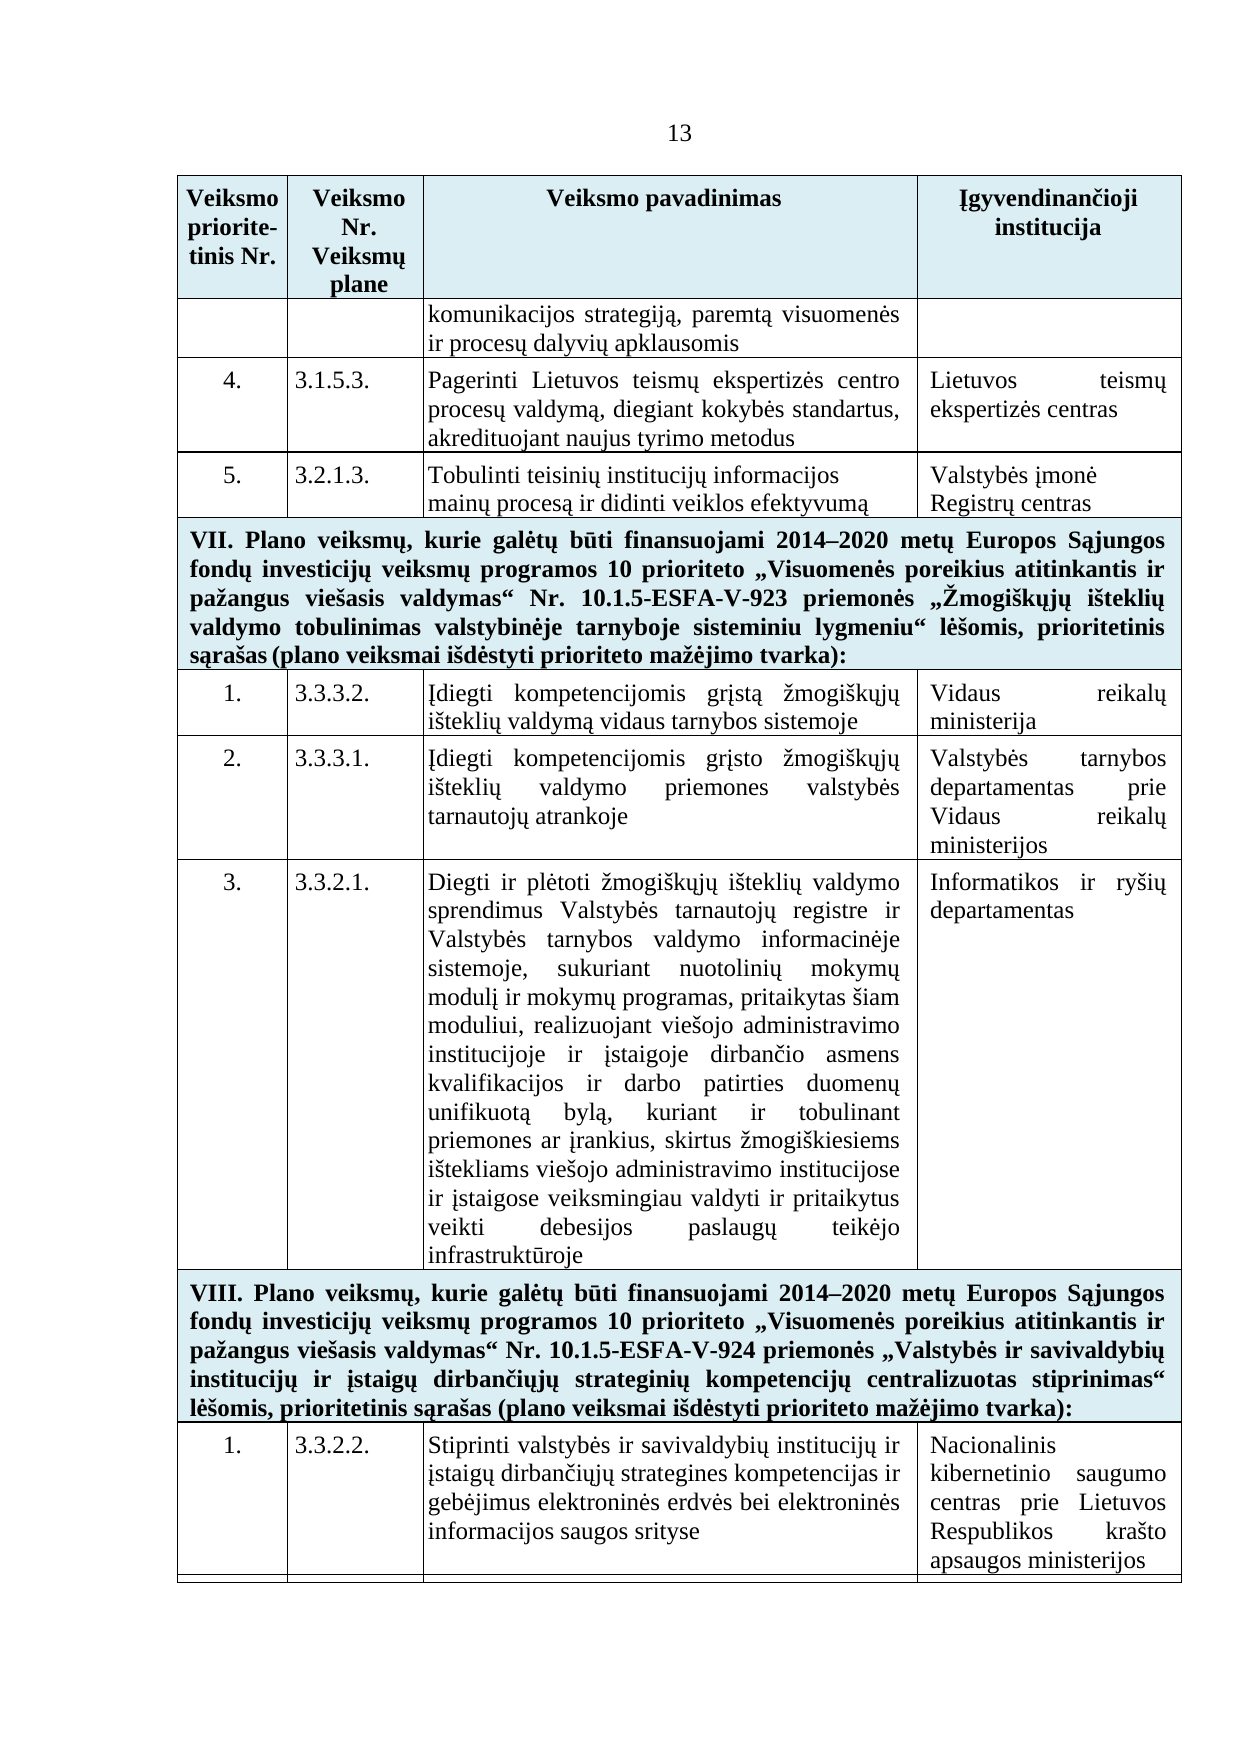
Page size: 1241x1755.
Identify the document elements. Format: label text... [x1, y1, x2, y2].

table_cell VII. Plano veiksmų, kurie galėtų būti finansuojami 2014–2020 metų Europos Sąjungos fondų investicijų veiksmų programos 10 prioriteto „Visuomenės poreikius atitinkantis ir pažangus viešasis valdymas“ Nr. 10.1.5-ESFA-V-923 priemonės „Žmogiškųjų išteklių valdymo tobulinimas valstybinėje tarnyboje sisteminiu lygmeniu“ lėšomis, prioritetinis sąrašas (plano veiksmai išdėstyti prioriteto mažėjimo tvarka): [178, 518, 1181, 669]
table_cell 1. [178, 670, 287, 735]
table_cell 5. [178, 453, 287, 517]
table_header Veiksmo pavadinimas [424, 176, 917, 298]
table_cell 3.3.2.1. [288, 860, 423, 1269]
table_header Veiksmo Nr. Veiksmų plane [288, 176, 423, 298]
table_cell Stiprinti valstybės ir savivaldybių institucijų ir įstaigų dirbančiųjų strategines kompetencijas ir gebėjimus elektroninės erdvės bei elektroninės informacijos saugos srityse [424, 1423, 917, 1573]
table_cell Diegti ir plėtoti žmogiškųjų išteklių valdymo sprendimus Valstybės tarnautojų registre ir Valstybės tarnybos valdymo informacinėje sistemoje, sukuriant nuotolinių mokymų modulį ir mokymų programas, pritaikytas šiam moduliui, realizuojant viešojo administravimo institucijoje ir įstaigoje dirbančio asmens kvalifikacijos ir darbo patirties duomenų unifikuotą bylą, kuriant ir tobulinant priemones ar įrankius, skirtus žmogiškiesiems ištekliams viešojo administravimo institucijose ir įstaigose veiksmingiau valdyti ir pritaikytus veikti debesijos paslaugų teikėjo infrastruktūroje [424, 860, 917, 1269]
table_cell [178, 1575, 287, 1582]
table_cell Tobulinti teisinių institucijų informacijos mainų procesą ir didinti veiklos efektyvumą [424, 453, 917, 517]
table_cell 4. [178, 358, 287, 451]
table_cell 1. [178, 1423, 287, 1573]
table_cell Valstybės tarnybos departamentas prie Vidaus reikalų ministerijos [918, 736, 1181, 858]
table_cell komunikacijos strategiją, paremtą visuomenės ir procesų dalyvių apklausomis [424, 299, 917, 357]
table_cell Nacionalinis kibernetinio saugumo centras prie Lietuvos Respublikos krašto apsaugos ministerijos [918, 1423, 1181, 1573]
table_cell [178, 299, 287, 357]
table_cell Vidaus reikalų ministerija [918, 670, 1181, 735]
table_cell Įdiegti kompetencijomis grįsto žmogiškųjų išteklių valdymo priemones valstybės tarnautojų atrankoje [424, 736, 917, 858]
table_cell Valstybės įmonė Registrų centras [918, 453, 1181, 517]
table_cell [918, 299, 1181, 357]
table_header Veiksmo priorite-tinis Nr. [178, 176, 287, 298]
table_cell Lietuvos teismų ekspertizės centras [918, 358, 1181, 451]
table_cell Pagerinti Lietuvos teismų ekspertizės centro procesų valdymą, diegiant kokybės standartus, akredituojant naujus tyrimo metodus [424, 358, 917, 451]
table_cell [288, 1575, 423, 1582]
table_cell 3.3.3.2. [288, 670, 423, 735]
table_cell 3.2.1.3. [288, 453, 423, 517]
table_cell 3. [178, 860, 287, 1269]
table_cell VIII. Plano veiksmų, kurie galėtų būti finansuojami 2014–2020 metų Europos Sąjungos fondų investicijų veiksmų programos 10 prioriteto „Visuomenės poreikius atitinkantis ir pažangus viešasis valdymas“ Nr. 10.1.5-ESFA-V-924 priemonės „Valstybės ir savivaldybių institucijų ir įstaigų dirbančiųjų strateginių kompetencijų centralizuotas stiprinimas“ lėšomis, prioritetinis sąrašas (plano veiksmai išdėstyti prioriteto mažėjimo tvarka): [178, 1270, 1181, 1421]
table_cell Informatikos ir ryšių departamentas [918, 860, 1181, 1269]
table_cell Įdiegti kompetencijomis grįstą žmogiškųjų išteklių valdymą vidaus tarnybos sistemoje [424, 670, 917, 735]
table_cell 3.3.2.2. [288, 1423, 423, 1573]
table_cell 3.3.3.1. [288, 736, 423, 858]
table_cell 3.1.5.3. [288, 358, 423, 451]
table_cell 2. [178, 736, 287, 858]
table_cell [288, 299, 423, 357]
table_cell [918, 1575, 1181, 1582]
table_header Įgyvendinančioji institucija [918, 176, 1181, 298]
